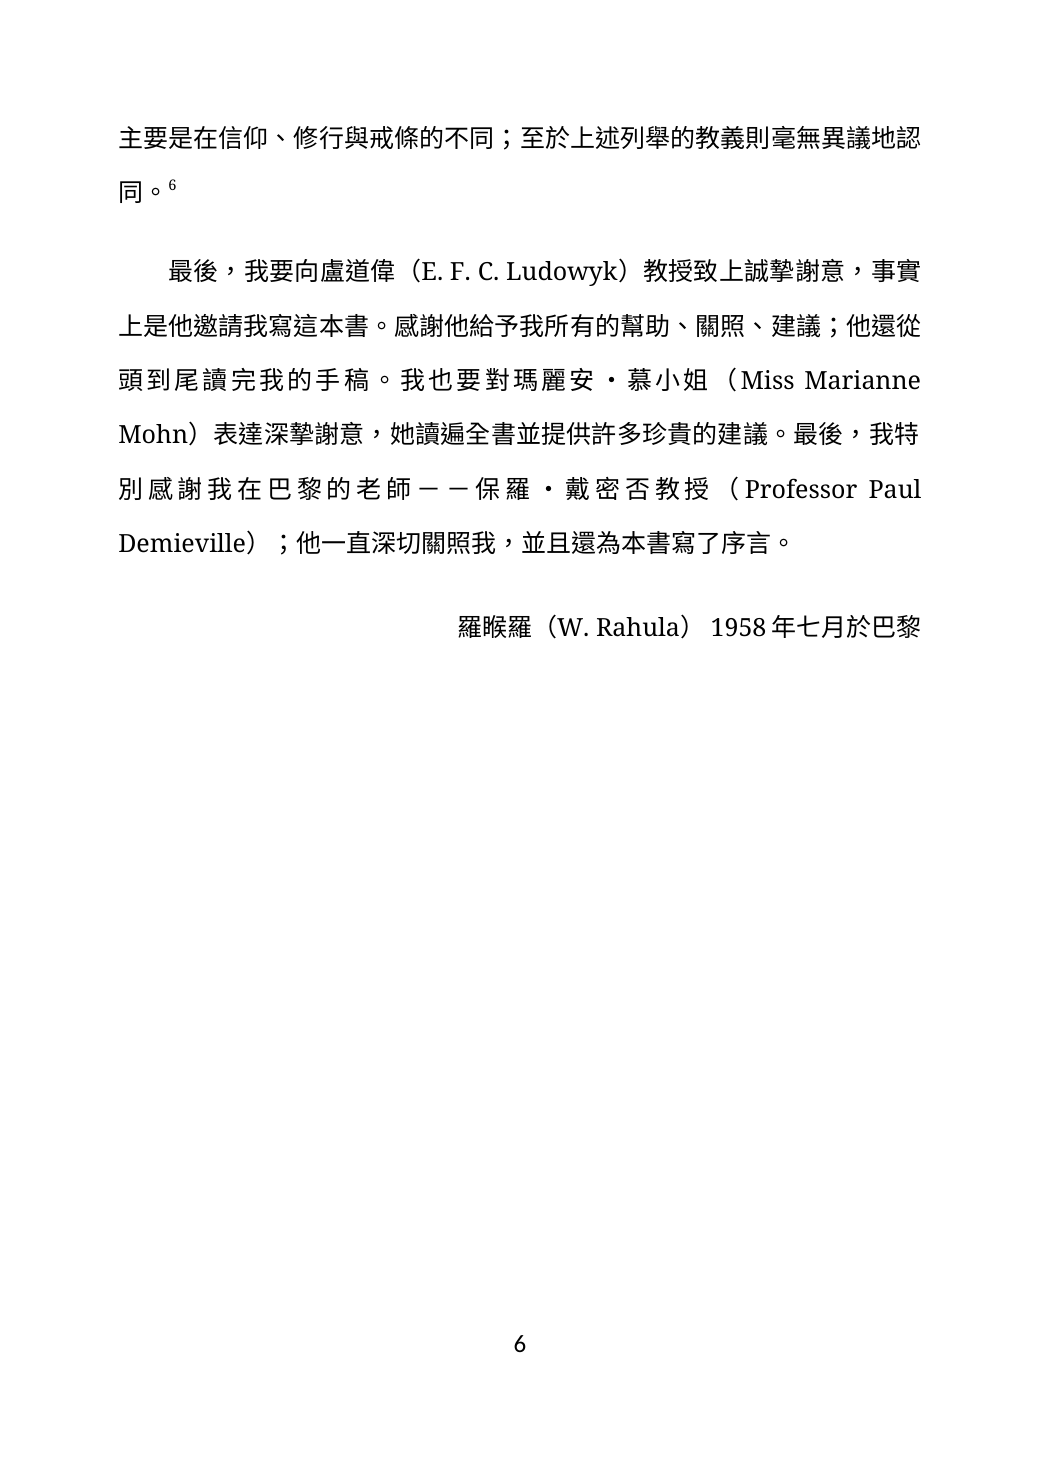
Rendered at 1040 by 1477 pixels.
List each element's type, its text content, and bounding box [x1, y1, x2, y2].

text 最後，我要向盧道偉（E. F. C. Ludowyk）教授致上誠摯謝意，事實上是他邀請我寫這本書。感謝他給予我所有的幫助、關照、建議；他還從頭到尾讀完我的手稿。我也要對瑪麗安‧慕小姐（Miss Marianne Mohn）表達深摯謝意，她讀遍全書並提供許多珍貴的建議。最後，我特別感謝我在巴黎的老師－－保羅‧戴密否教授（Professor Paul Demieville）；他一直深切關照我，並且還為本書寫了序言。 [118, 252, 921, 560]
text 羅睺羅（W. Rahula） 1958年七月於巴黎 [118, 607, 921, 643]
text 主要是在信仰、修行與戒條的不同；至於上述列舉的教義則毫無異議地認同。 [118, 118, 921, 209]
